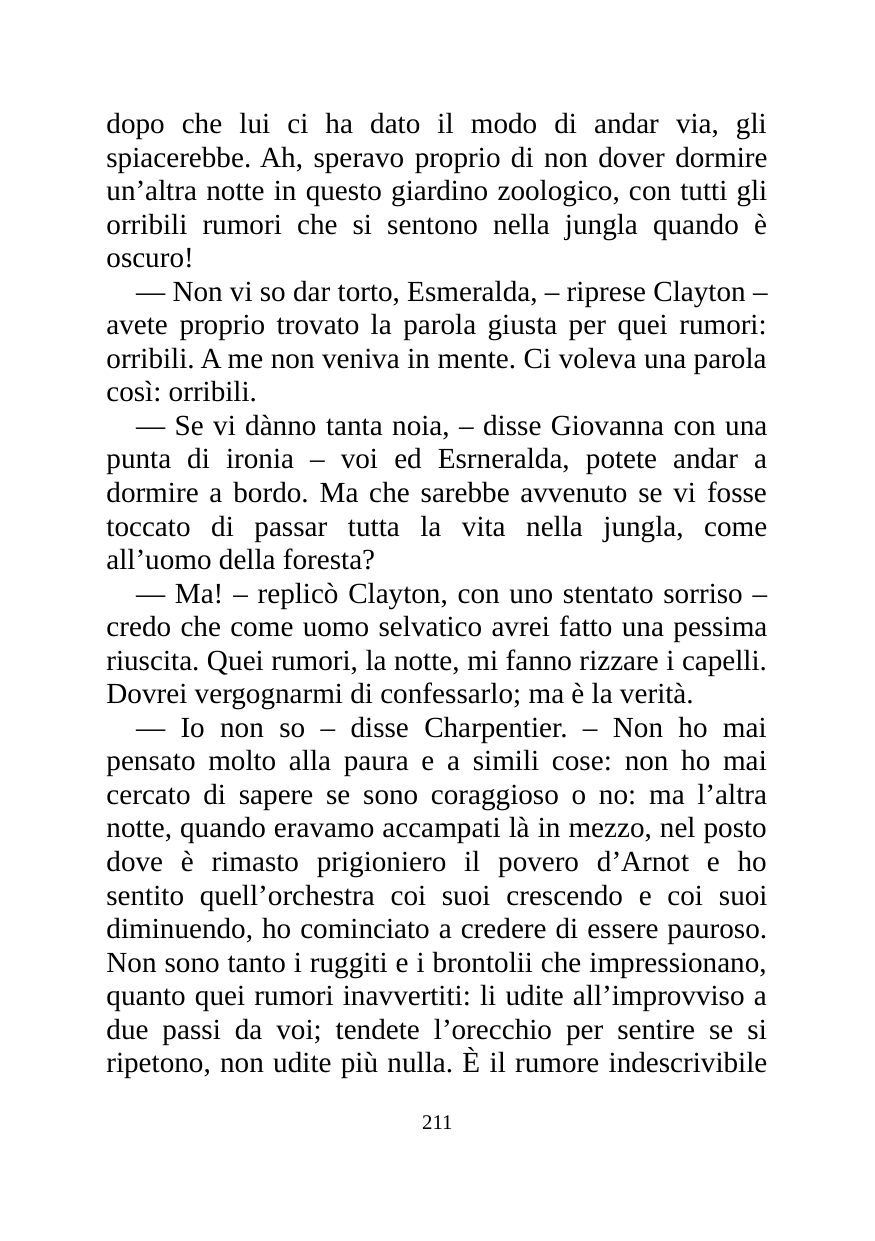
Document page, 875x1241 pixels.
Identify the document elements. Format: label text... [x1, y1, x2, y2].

text dopo che lui ci ha dato il modo di andar via, gli spiacerebbe. Ah, speravo proprio di non dover dormire un’altra notte in questo giardino zoologico, con tutti gli orribili rumori che si sentono nella jungla quando è oscuro! [106, 106, 768, 274]
text — Non vi so dar torto, Esmeralda, – riprese Clayton – avete proprio trovato la parola giusta per quei rumori: orribili. A me non veniva in mente. Ci voleva una parola così: orribili. [106, 274, 768, 408]
text — Io non so – disse Charpentier. – Non ho mai pensato molto alla paura e a simili cose: non ho mai cercato di sapere se sono coraggioso o no: ma l’altra notte, quando eravamo accampati là in mezzo, nel posto dove è rimasto prigioniero il povero d’Arnot e ho sentito quell’orchestra coi suoi crescendo e coi suoi diminuendo, ho cominciato a credere di essere pauroso. Non sono tanto i ruggiti e i brontolii che impressionano, quanto quei rumori inavvertiti: li udite all’improvviso a due passi da voi; tendete l’orecchio per sentire se si ripetono, non udite più nulla. È il rumore indescrivibile [106, 710, 768, 1079]
text — Se vi dànno tanta noia, – disse Giovanna con una punta di ironia – voi ed Esrneralda, potete andar a dormire a bordo. Ma che sarebbe avvenuto se vi fosse toccato di passar tutta la vita nella jungla, come all’uomo della foresta? [106, 408, 768, 576]
text — Ma! – replicò Clayton, con uno stentato sorriso – credo che come uomo selvatico avrei fatto una pessima riuscita. Quei rumori, la notte, mi fanno rizzare i capelli. Dovrei vergognarmi di confessarlo; ma è la verità. [106, 576, 768, 710]
